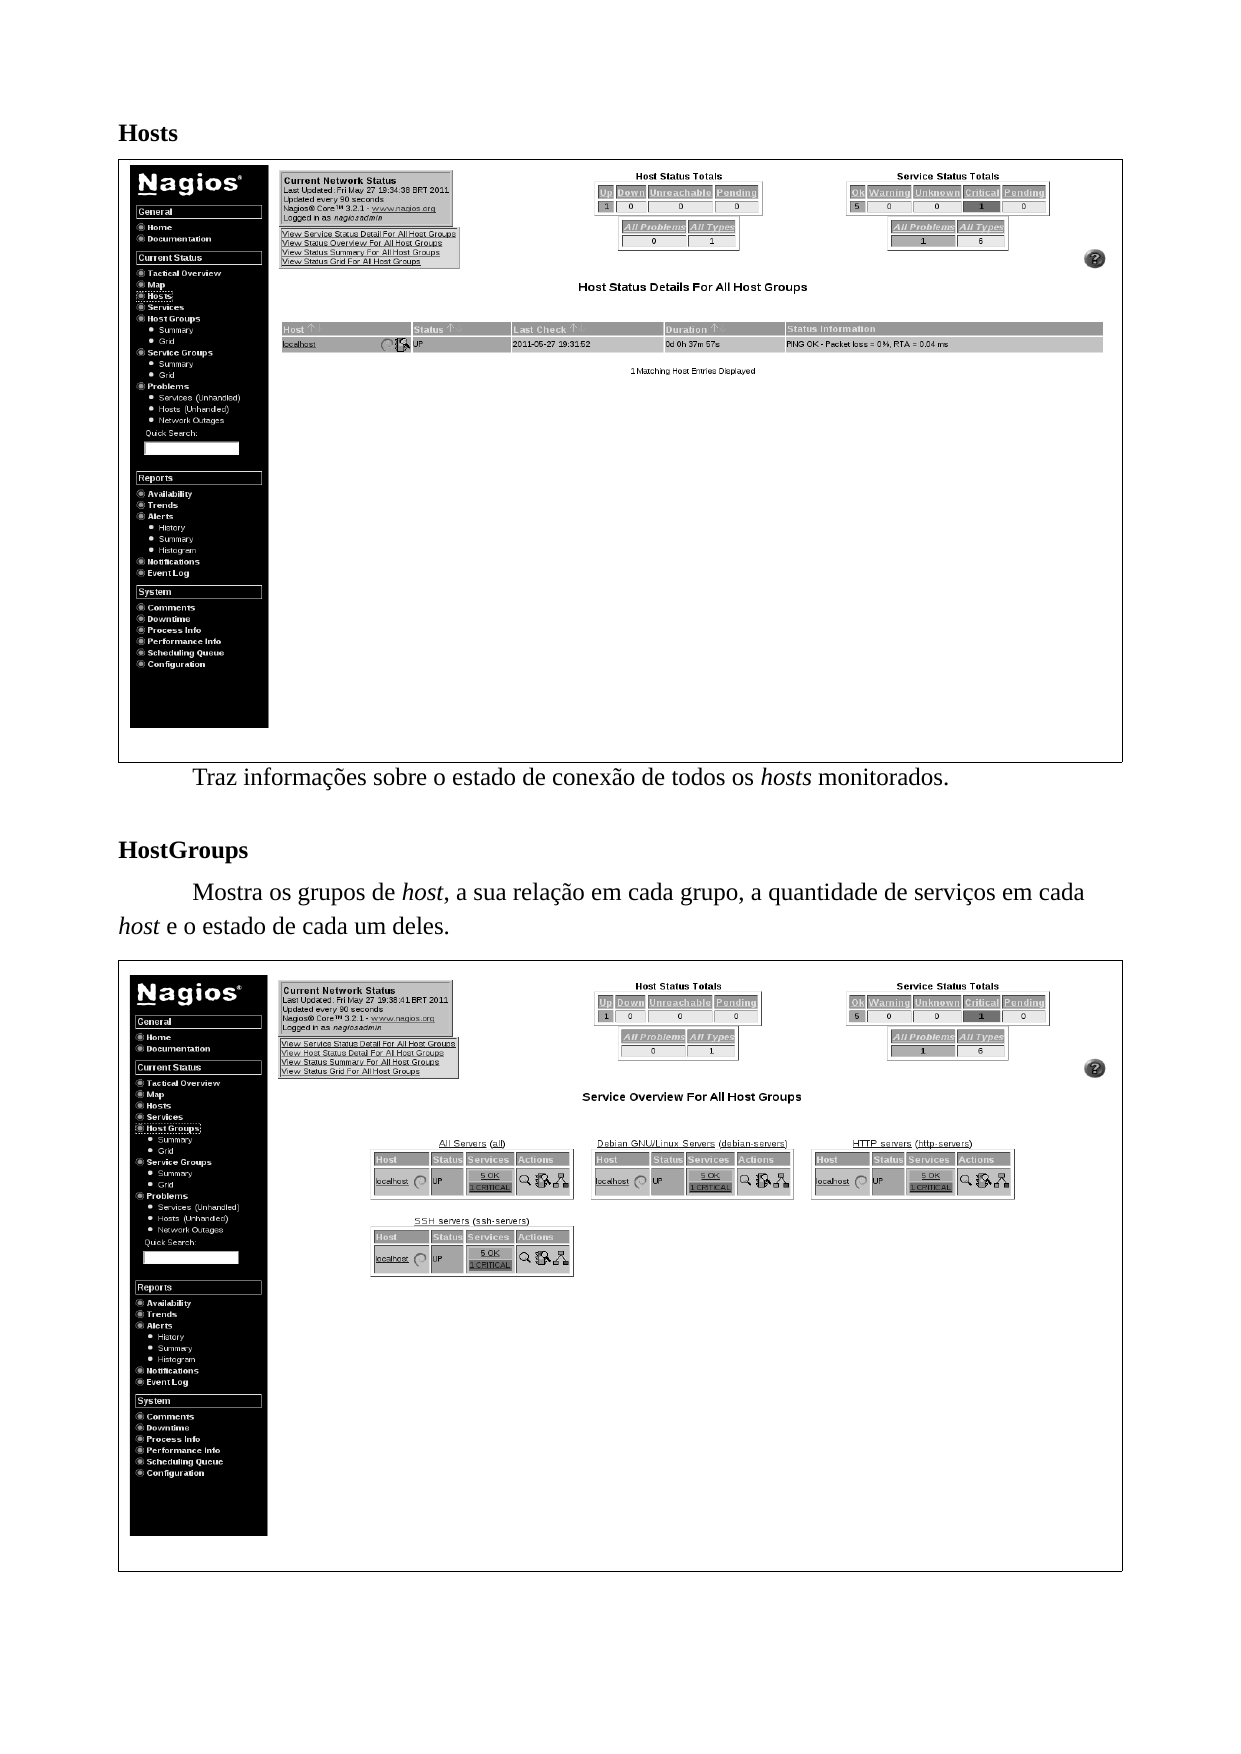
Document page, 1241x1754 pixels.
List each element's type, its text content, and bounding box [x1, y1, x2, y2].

subtitle HostGroups [118, 836, 1122, 864]
subtitle Hosts [118, 118, 1122, 147]
text Traz informações sobre o estado de conexão de todos os hosts monitorados. [118, 763, 1122, 791]
table_header [119, 961, 1122, 1571]
table_header [119, 160, 1122, 762]
text Mostra os grupos de host, a sua relação em cada grupo, a quantidade de serviços em cada host e o estado de cada um deles. [118, 877, 1122, 940]
